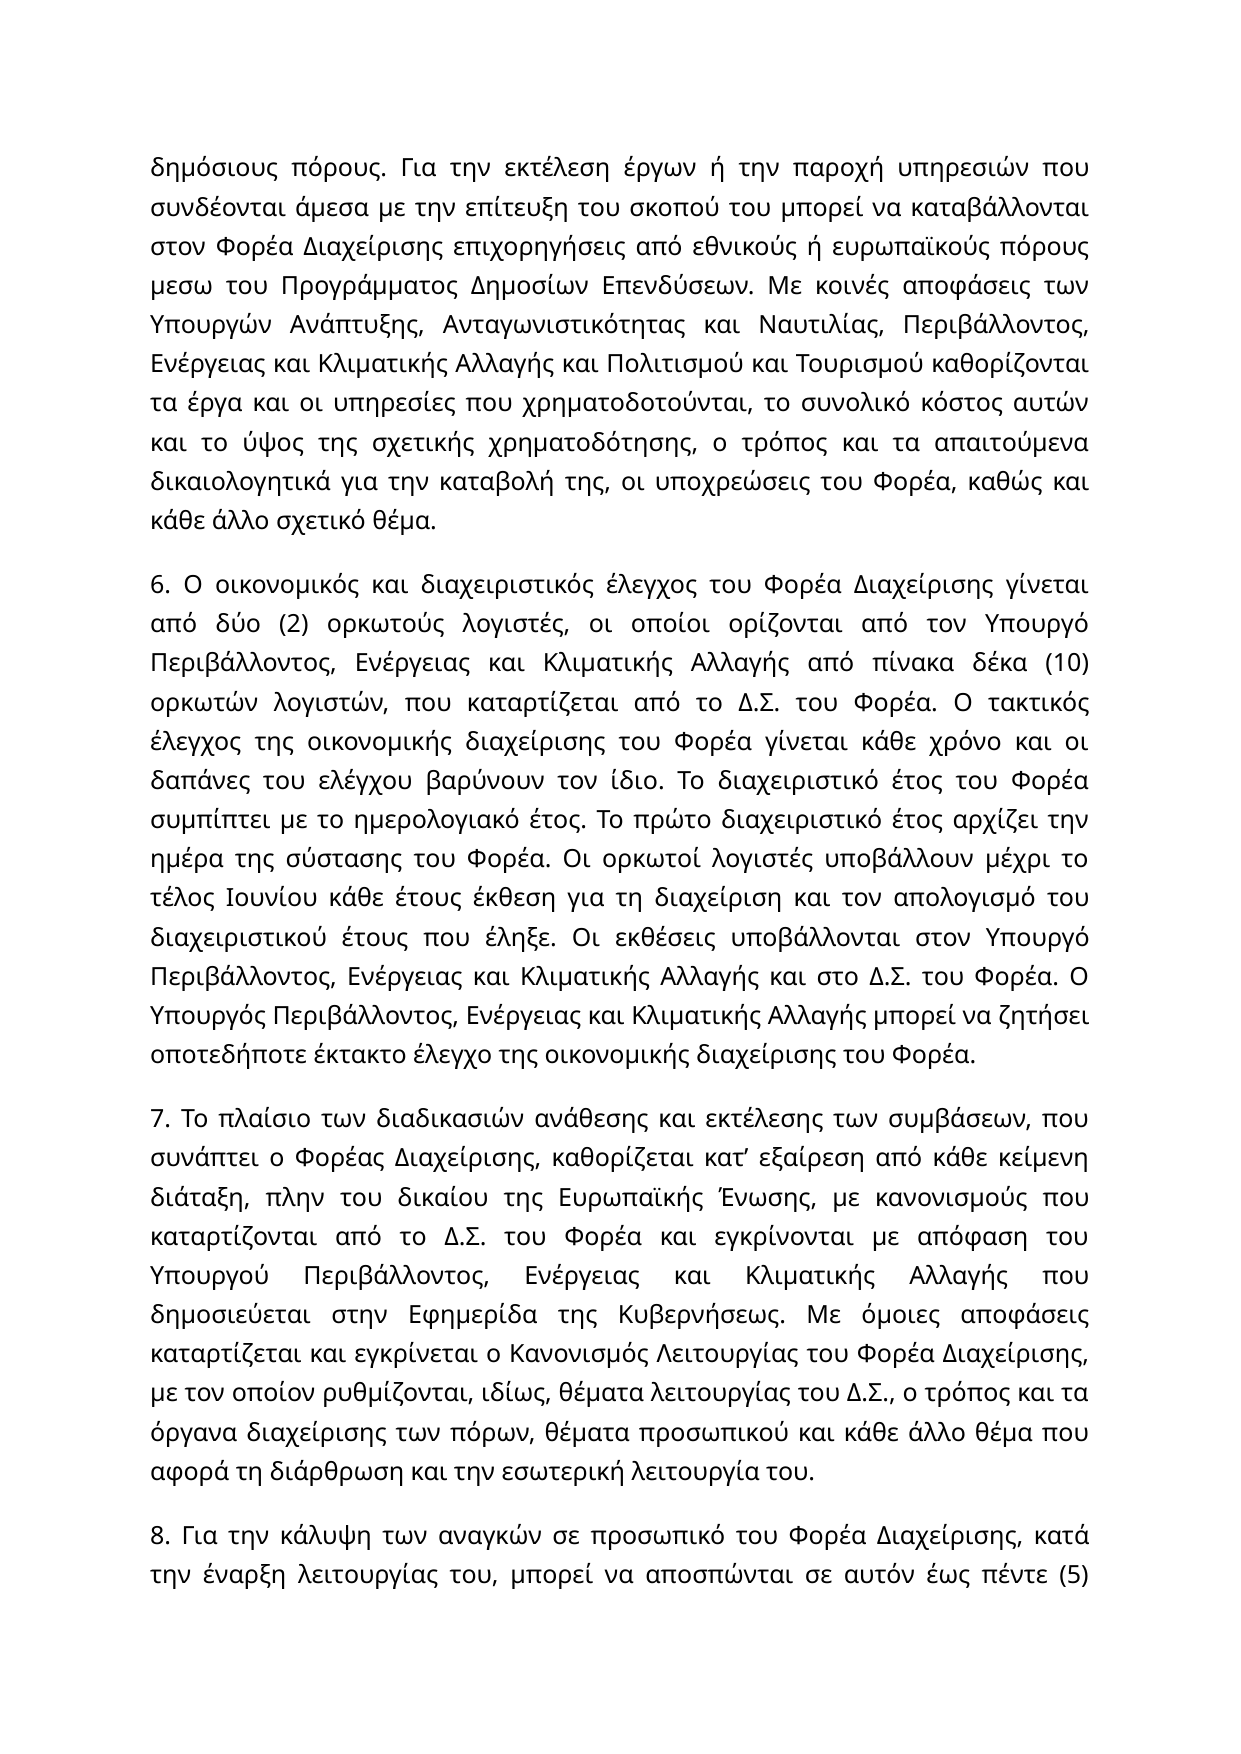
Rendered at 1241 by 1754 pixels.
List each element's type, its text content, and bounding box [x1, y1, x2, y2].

text 6. Ο οικονομικός και διαχειριστικός έλεγχος του Φορέα Διαχείρισης γίνεται από δύο (2) ορκωτούς λογιστές, οι οποίοι ορίζονται από τον Υπουργό Περιβάλλοντος, Ενέργειας και Κλιματικής Αλλαγής από πίνακα δέκα (10) ορκωτών λογιστών, που καταρτίζεται από το Δ.Σ. του Φορέα. Ο τακτικός έλεγχος της οικονομικής διαχείρισης του Φορέα γίνεται κάθε χρόνο και οι δαπάνες του ελέγχου βαρύνουν τον ίδιο. Το διαχειριστικό έτος του Φορέα συμπίπτει με το ημερολογιακό έτος. Το πρώτο διαχειριστικό έτος αρχίζει την ημέρα της σύστασης του Φορέα. Οι ορκωτοί λογιστές υποβάλλουν μέχρι το τέλος Ιουνίου κάθε έτους έκθεση για τη διαχείριση και τον απολογισμό του διαχειριστικού έτους που έληξε. Οι εκθέσεις υποβάλλονται στον Υπουργό Περιβάλλοντος, Ενέργειας και Κλιματικής Αλλαγής και στο Δ.Σ. του Φορέα. Ο Υπουργός Περιβάλλοντος, Ενέργειας και Κλιματικής Αλλαγής μπορεί να ζητήσει οποτεδήποτε έκτακτο έλεγχο της οικονομικής διαχείρισης του Φορέα. [150, 567, 1090, 1071]
text 7. Το πλαίσιο των διαδικασιών ανάθεσης και εκτέλεσης των συμβάσεων, που συνάπτει ο Φορέας Διαχείρισης, καθορίζεται κατ’ εξαίρεση από κάθε κείμενη διάταξη, πλην του δικαίου της Ευρωπαϊκής Ένωσης, με κανονισμούς που καταρτίζονται από το Δ.Σ. του Φορέα και εγκρίνονται με απόφαση του Υπουργού Περιβάλλοντος, Ενέργειας και Κλιματικής Αλλαγής που δημοσιεύεται στην Εφημερίδα της Κυβερνήσεως. Με όμοιες αποφάσεις καταρτίζεται και εγκρίνεται ο Κανονισμός Λειτουργίας του Φορέα Διαχείρισης, με τον οποίον ρυθμίζονται, ιδίως, θέματα λειτουργίας του Δ.Σ., ο τρόπος και τα όργανα διαχείρισης των πόρων, θέματα προσωπικού και κάθε άλλο θέμα που αφορά τη διάρθρωση και την εσωτερική λειτουργία του. [150, 1101, 1090, 1487]
text 8. Για την κάλυψη των αναγκών σε προσωπικό του Φορέα Διαχείρισης, κατά την έναρξη λειτουργίας του, μπορεί να αποσπώνται σε αυτόν έως πέντε (5) [150, 1517, 1090, 1591]
text δημόσιους πόρους. Για την εκτέλεση έργων ή την παροχή υπηρεσιών που συνδέονται άμεσα με την επίτευξη του σκοπού του μπορεί να καταβάλλονται στον Φορέα Διαχείρισης επιχορηγήσεις από εθνικούς ή ευρωπαϊκούς πόρους μεσω του Προγράμματος Δημοσίων Επενδύσεων. Με κοινές αποφάσεις των Υπουργών Ανάπτυξης, Ανταγωνιστικότητας και Ναυτιλίας, Περιβάλλοντος, Ενέργειας και Κλιματικής Αλλαγής και Πολιτισμού και Τουρισμού καθορίζονται τα έργα και οι υπηρεσίες που χρηματοδοτούνται, το συνολικό κόστος αυτών και το ύψος της σχετικής χρηματοδότησης, ο τρόπος και τα απαιτούμενα δικαιολογητικά για την καταβολή της, οι υποχρεώσεις του Φορέα, καθώς και κάθε άλλο σχετικό θέμα. [150, 150, 1090, 537]
